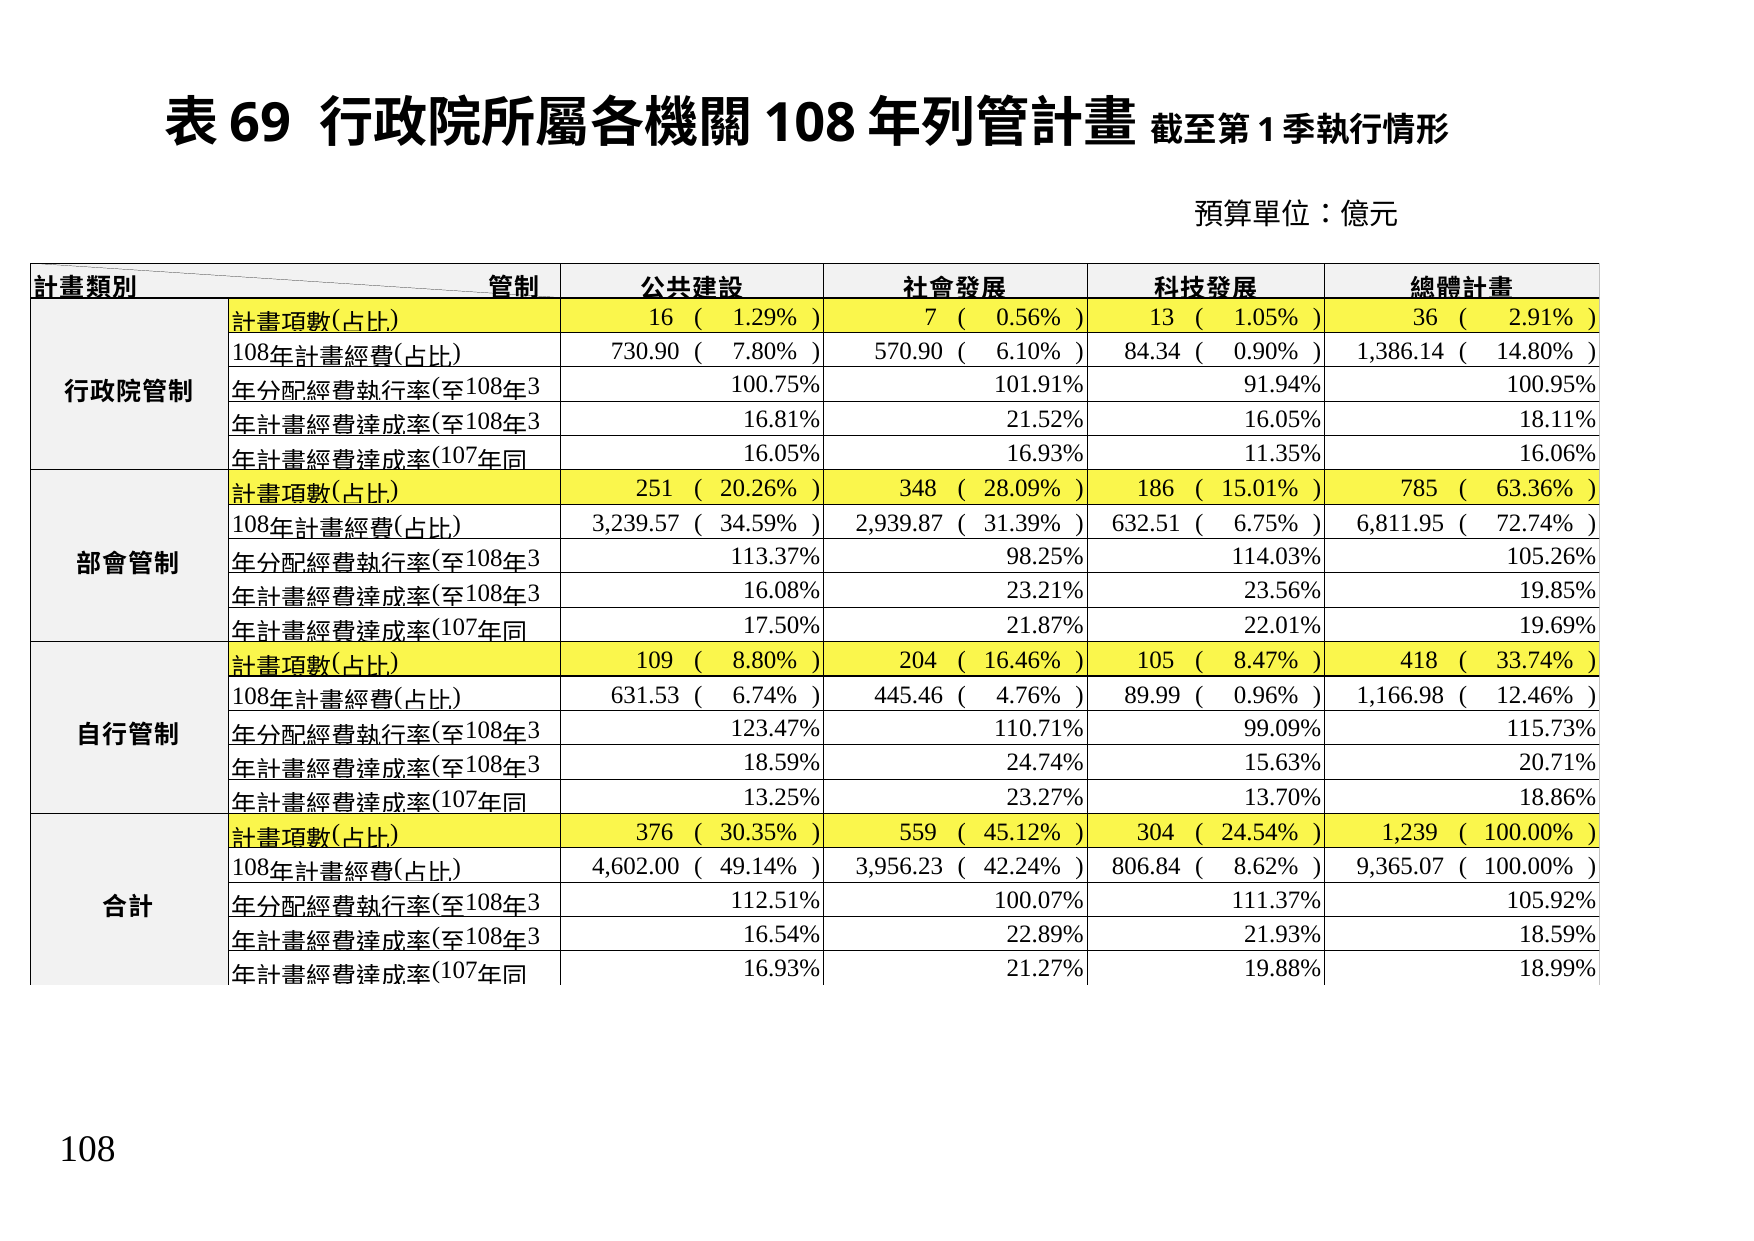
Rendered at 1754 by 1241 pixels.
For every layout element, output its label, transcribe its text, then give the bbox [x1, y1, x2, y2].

text 表69 行政院所屬各機關108年列管計畫 截至第1季執行情形 預算單位：億元 [164, 62, 1636, 249]
